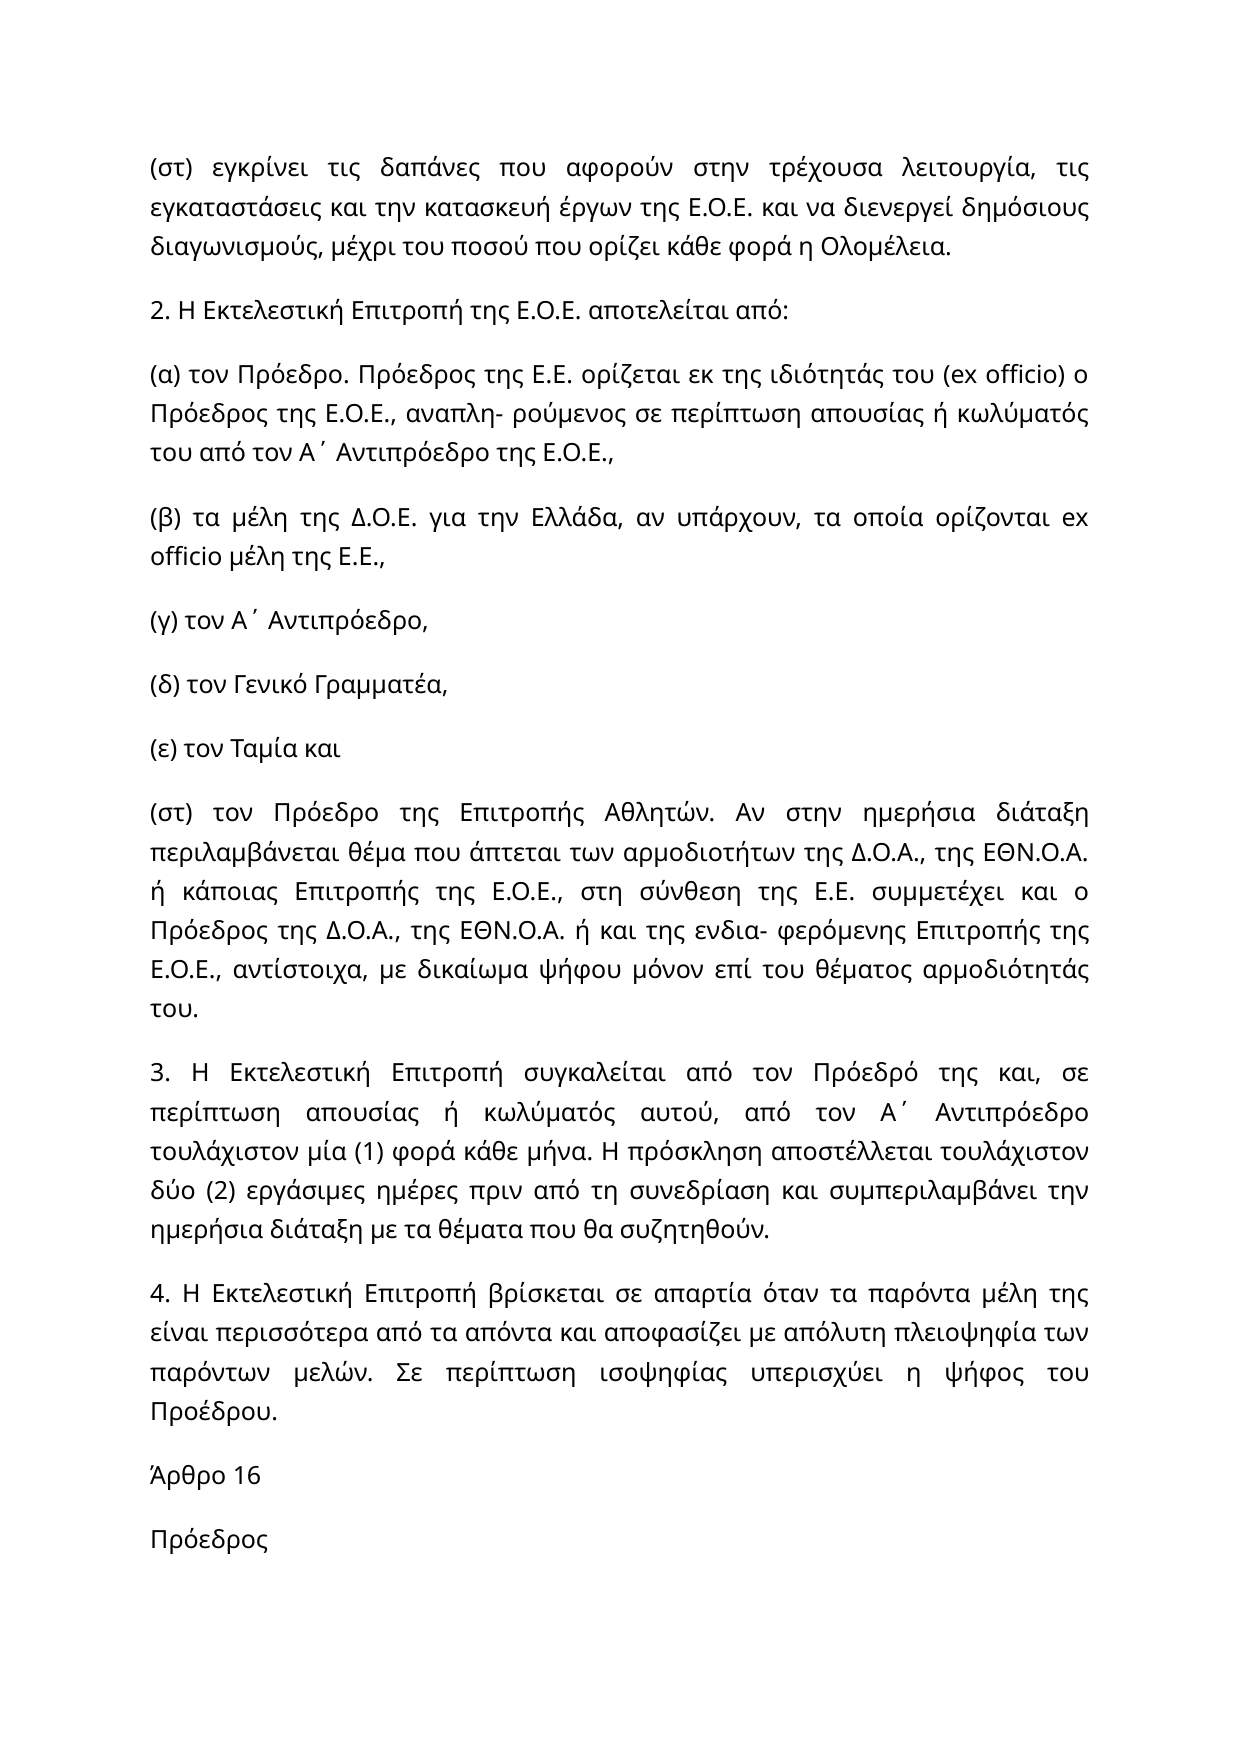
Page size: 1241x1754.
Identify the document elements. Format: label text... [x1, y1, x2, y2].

text (β) τα μέλη της Δ.Ο.Ε. για την Ελλάδα, αν υπάρχουν, τα οποία ορίζονται ex officio μέλη της Ε.Ε., [150, 499, 1090, 572]
text 2. Η Εκτελεστική Επιτροπή της Ε.Ο.Ε. αποτελείται από: [150, 292, 1090, 327]
text (γ) τον Α΄ Αντιπρόεδρο, [150, 602, 1090, 637]
text Άρθρο 16 [150, 1457, 1090, 1492]
text (στ) τον Πρόεδρο της Επιτροπής Αθλητών. Αν στην ημερήσια διάταξη περιλαμβάνεται θέμα που άπτεται των αρμοδιοτήτων της Δ.Ο.Α., της ΕΘΝ.Ο.Α. ή κάποιας Επιτροπής της Ε.Ο.Ε., στη σύνθεση της Ε.Ε. συμμετέχει και ο Πρόεδρος της Δ.Ο.Α., της ΕΘΝ.Ο.Α. ή και της ενδια- φερόμενης Επιτροπής της Ε.Ο.Ε., αντίστοιχα, με δικαίωμα ψήφου μόνον επί του θέματος αρμοδιότητάς του. [150, 795, 1090, 1025]
text 3. Η Εκτελεστική Επιτροπή συγκαλείται από τον Πρόεδρό της και, σε περίπτωση απουσίας ή κωλύματός αυτού, από τον Α΄ Αντιπρόεδρο τουλάχιστον μία (1) φορά κάθε μήνα. Η πρόσκληση αποστέλλεται τουλάχιστον δύο (2) εργάσιμες ημέρες πριν από τη συνεδρίαση και συμπεριλαμβάνει την ημερήσια διάταξη με τα θέματα που θα συζητηθούν. [150, 1055, 1090, 1246]
text (στ) εγκρίνει τις δαπάνες που αφορούν στην τρέχουσα λειτουργία, τις εγκαταστάσεις και την κατασκευή έργων της Ε.Ο.Ε. και να διενεργεί δημόσιους διαγωνισμούς, μέχρι του ποσού που ορίζει κάθε φορά η Ολομέλεια. [150, 150, 1090, 262]
text (δ) τον Γενικό Γραμματέα, [150, 667, 1090, 701]
text 4. Η Εκτελεστική Επιτροπή βρίσκεται σε απαρτία όταν τα παρόντα μέλη της είναι περισσότερα από τα απόντα και αποφασίζει με απόλυτη πλειοψηφία των παρόντων μελών. Σε περίπτωση ισοψηφίας υπερισχύει η ψήφος του Προέδρου. [150, 1276, 1090, 1427]
text (α) τον Πρόεδρο. Πρόεδρος της Ε.Ε. ορίζεται εκ της ιδιότητάς του (ex officio) ο Πρόεδρος της Ε.Ο.Ε., αναπλη- ρούμενος σε περίπτωση απουσίας ή κωλύματός του από τον Α΄ Αντιπρόεδρο της Ε.Ο.Ε., [150, 357, 1090, 469]
text Πρόεδρος [150, 1522, 1090, 1556]
text (ε) τον Ταμία και [150, 731, 1090, 765]
